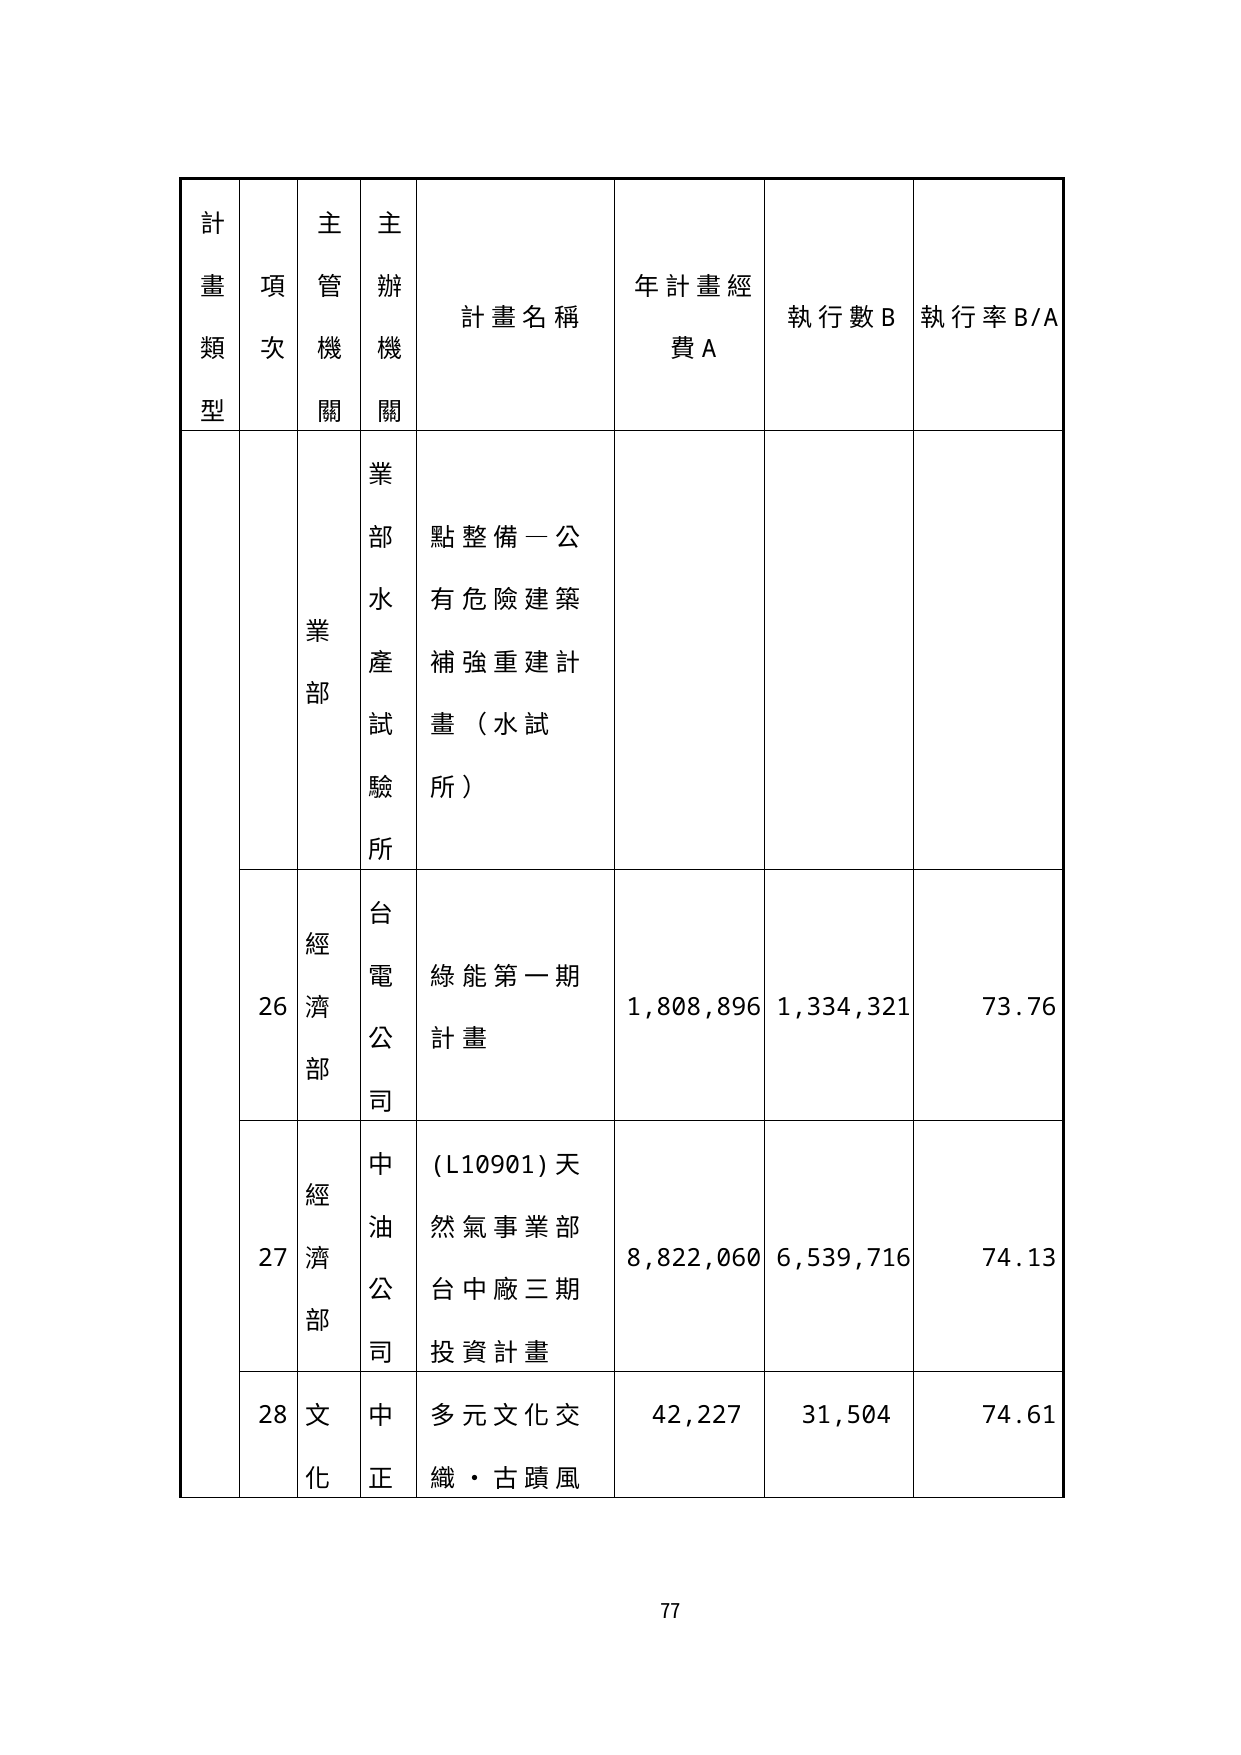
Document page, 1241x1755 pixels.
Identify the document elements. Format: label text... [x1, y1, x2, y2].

table_cell 28 [240, 1372, 297, 1497]
table_cell 綠能第一期計畫 [417, 870, 614, 1120]
table_header 計畫名稱 [417, 180, 614, 430]
table_cell [914, 431, 1062, 869]
table_cell 8,822,060 [615, 1121, 764, 1371]
table_header 執行率B/A [914, 180, 1062, 430]
table_cell 42,227 [615, 1372, 764, 1497]
table_cell 中正 [361, 1372, 416, 1497]
table_cell 73.76 [914, 870, 1062, 1120]
table_header 主管機關 [298, 180, 360, 430]
table_cell [240, 431, 297, 869]
table_cell 1,334,321 [765, 870, 913, 1120]
table_cell 74.13 [914, 1121, 1062, 1371]
table_cell 文化 [298, 1372, 360, 1497]
table_cell [765, 431, 913, 869]
table_cell 1,808,896 [615, 870, 764, 1120]
table_cell 多元文化交織•古蹟風 [417, 1372, 614, 1497]
table_cell 經濟部 [298, 1121, 360, 1371]
table_cell 台電公司 [361, 870, 416, 1120]
table_cell 業部 [298, 431, 360, 869]
table_cell 中油公司 [361, 1121, 416, 1371]
table_cell 74.61 [914, 1372, 1062, 1497]
table_cell 6,539,716 [765, 1121, 913, 1371]
table_cell 點整備—公有危險建築補強重建計畫（水試所） [417, 431, 614, 869]
table_cell [615, 431, 764, 869]
table_cell [182, 431, 239, 1497]
table_cell 經濟部 [298, 870, 360, 1120]
table_header 計畫類型 [182, 180, 239, 430]
table_header 年計畫經費A [615, 180, 764, 430]
table_cell 26 [240, 870, 297, 1120]
table_header 項次 [240, 180, 297, 430]
table_cell 31,504 [765, 1372, 913, 1497]
table_header 執行數B [765, 180, 913, 430]
table_cell (L10901)天然氣事業部台中廠三期投資計畫 [417, 1121, 614, 1371]
table_header 主辦機關 [361, 180, 416, 430]
table_cell 27 [240, 1121, 297, 1371]
table_cell 業部水產試驗所 [361, 431, 416, 869]
